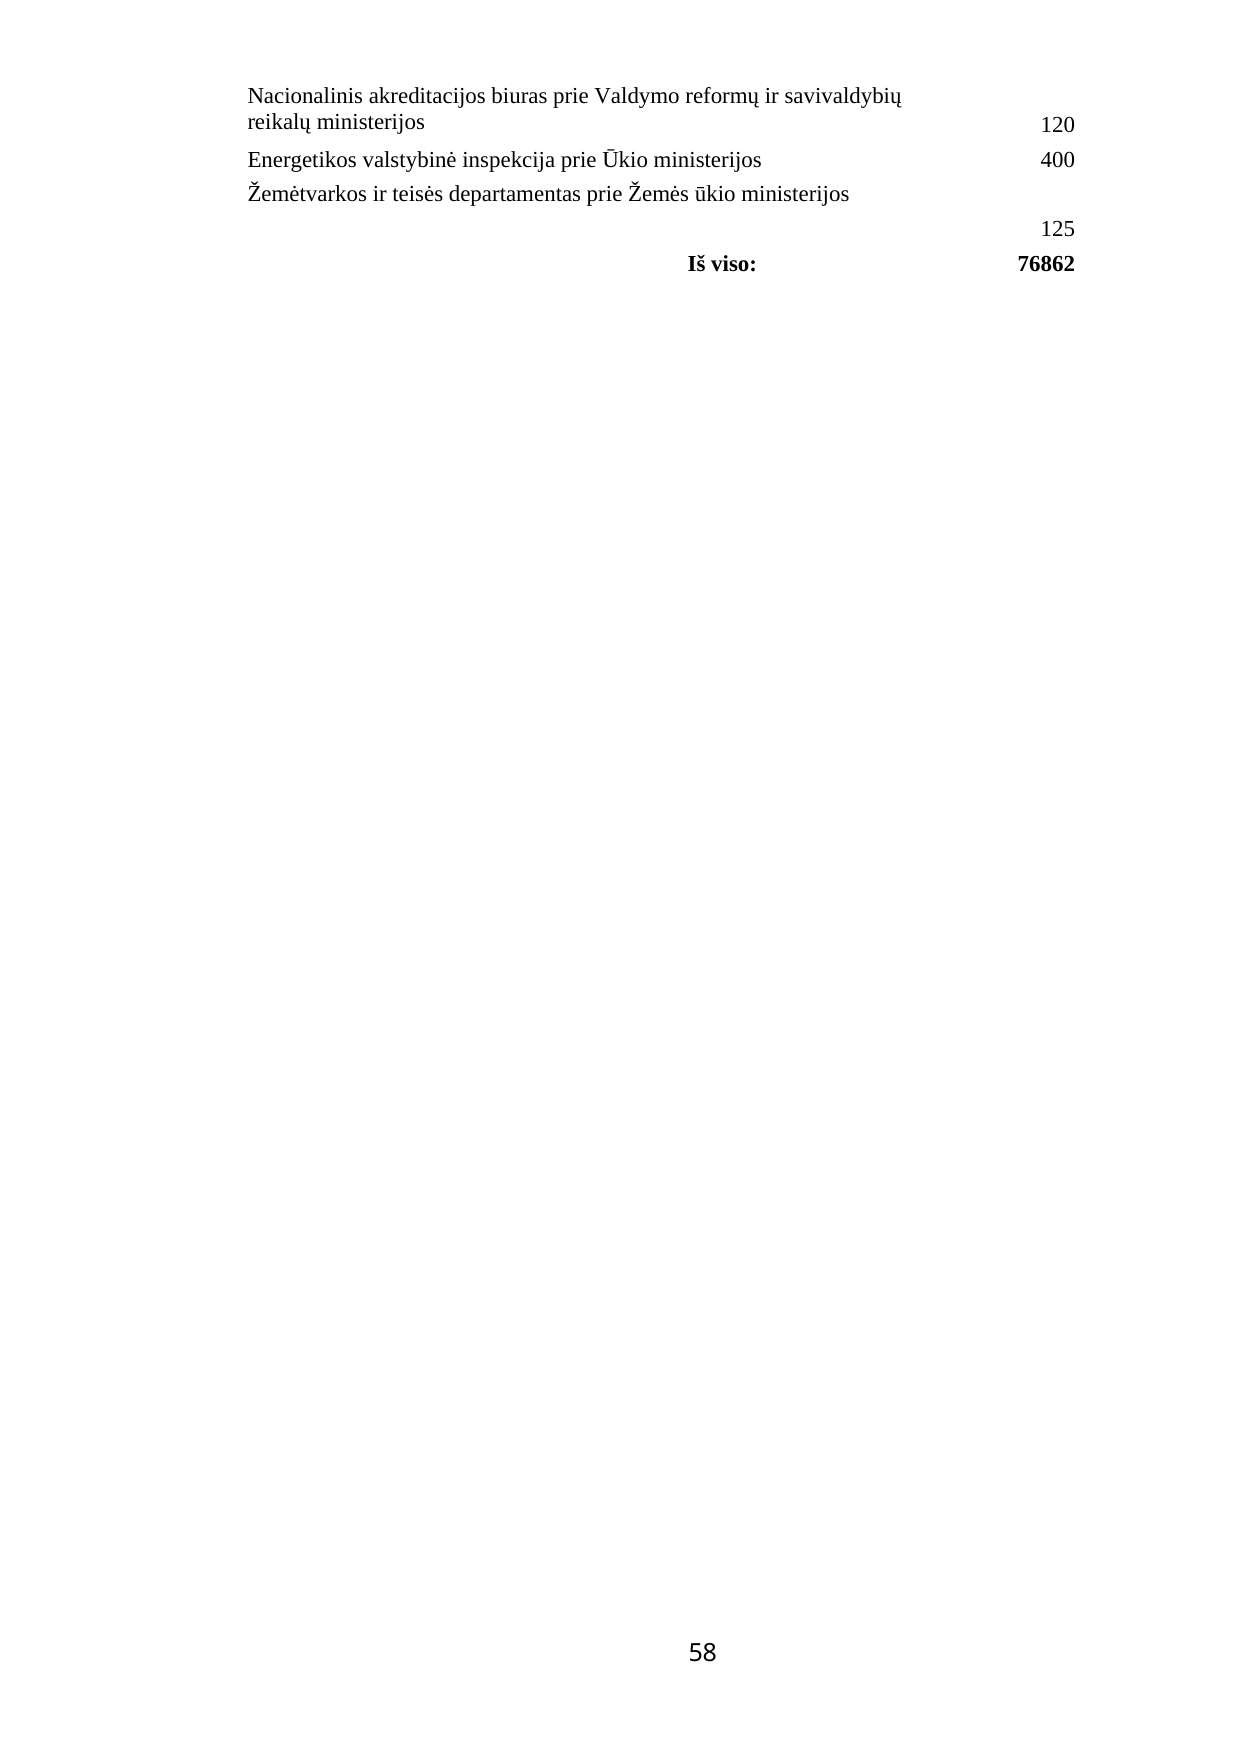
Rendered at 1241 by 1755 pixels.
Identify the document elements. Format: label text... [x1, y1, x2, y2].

table_cell Energetikos valstybinė inspekcija prie Ūkio ministerijos [236, 138, 934, 172]
table_cell 125 [934, 172, 1121, 241]
table_cell 120 [934, 74, 1121, 137]
table_cell Nacionalinis akreditacijos biuras prie Valdymo reformų ir savivaldybių reikalų ministerijos [236, 74, 934, 137]
table_cell 400 [934, 138, 1121, 172]
table_cell Iš viso: [236, 241, 934, 276]
table_cell 76862 [934, 241, 1121, 276]
table_cell Žemėtvarkos ir teisės departamentas prie Žemės ūkio ministerijos [236, 172, 934, 241]
